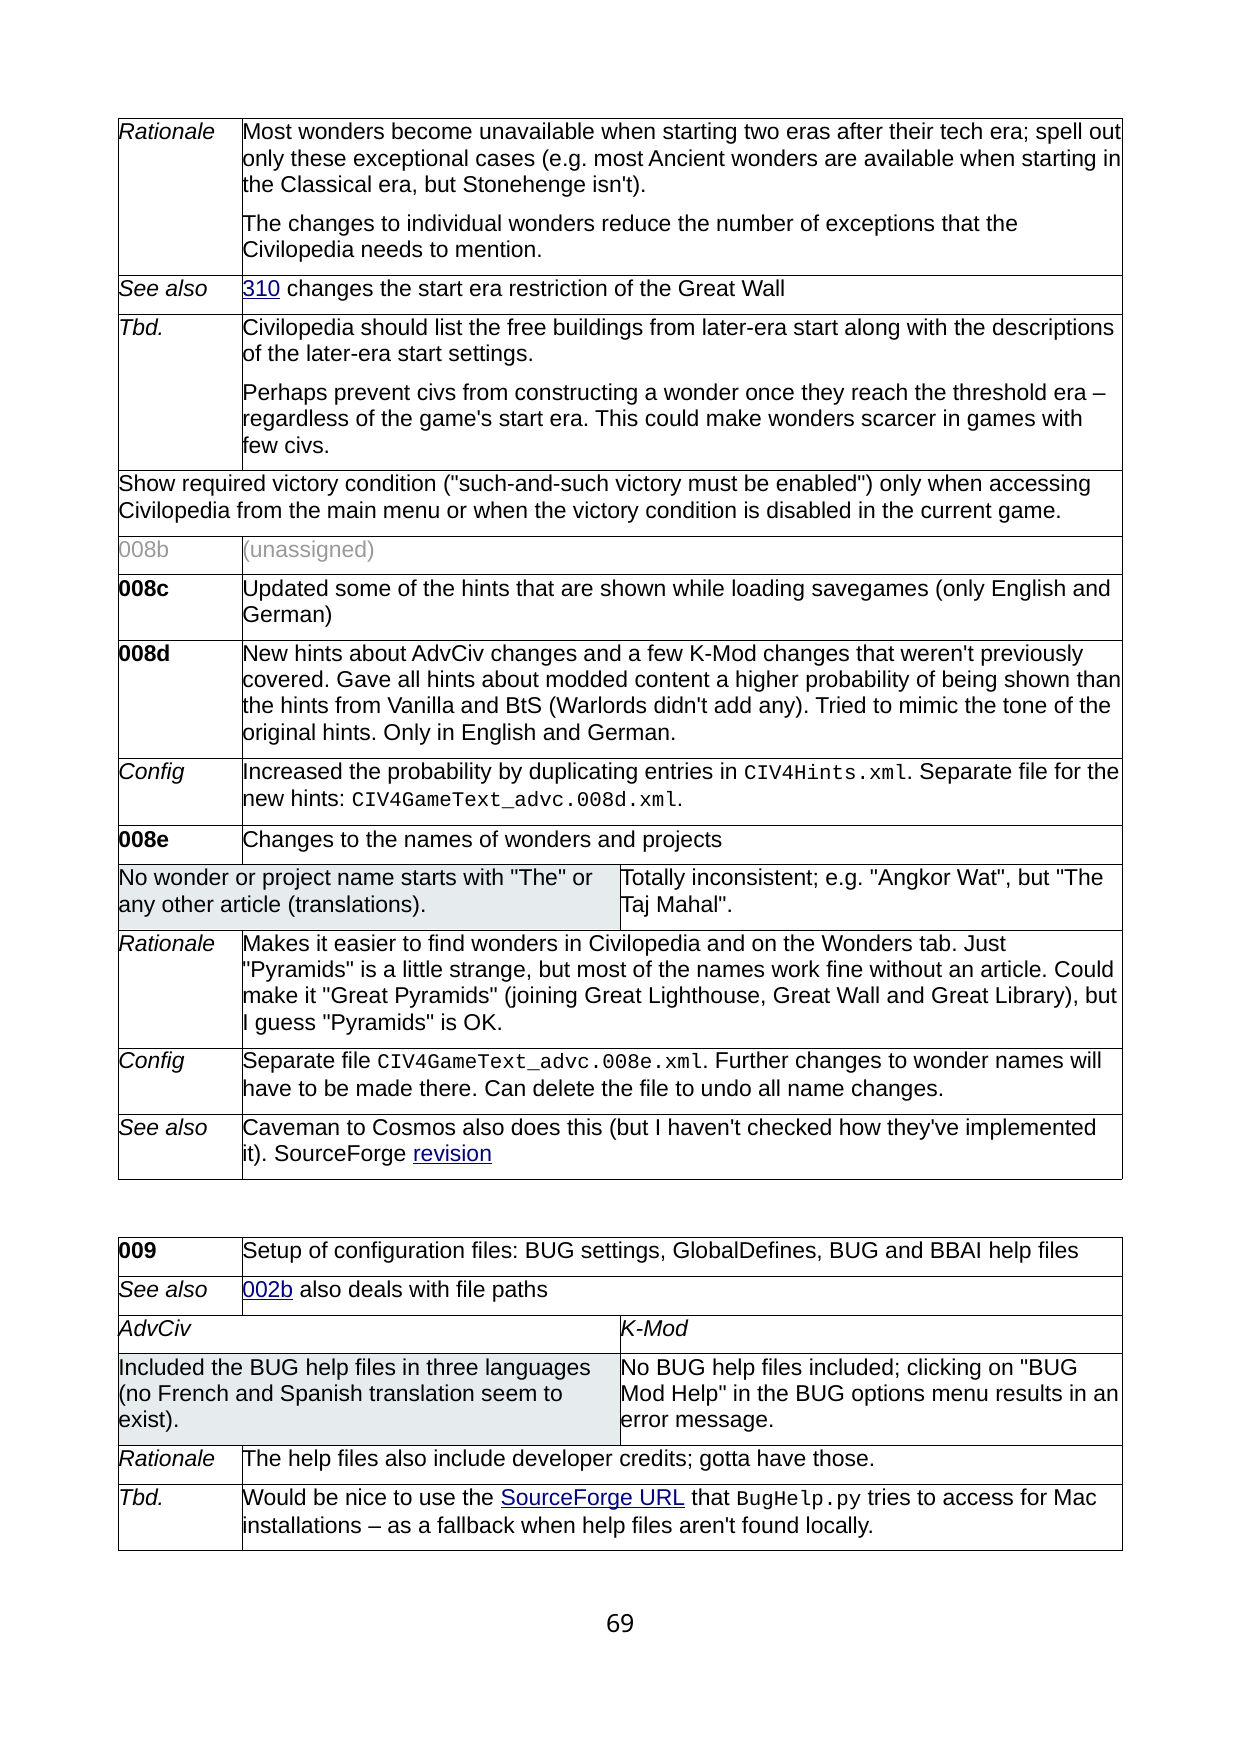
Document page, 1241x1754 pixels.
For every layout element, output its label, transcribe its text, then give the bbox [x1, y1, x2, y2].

table_cell AdvCiv [119, 1316, 620, 1353]
table_cell Caveman to Cosmos also does this (but I haven't checked how they've implemented it). SourceForge revision [243, 1115, 1122, 1179]
table_cell Most wonders become unavailable when starting two eras after their tech era; spell out only these exceptional cases (e.g. most Ancient wonders are available when starting in the Classical era, but Stonehenge isn't). The changes to individual wonders reduce the number of exceptions that the Civilopedia needs to mention. [243, 119, 1122, 275]
table_cell Show required victory condition ("such-and-such victory must be enabled") only when accessing Civilopedia from the main menu or when the victory condition is disabled in the current game. [119, 471, 1122, 536]
table_cell No wonder or project name starts with "The" or any other article (translations). [119, 865, 620, 929]
table_header Setup of configuration files: BUG settings, GlobalDefines, BUG and BBAI help files [243, 1238, 1122, 1276]
table_cell See also [119, 276, 242, 314]
table_cell Rationale [119, 931, 242, 1047]
table_cell The help files also include developer credits; gotta have those. [243, 1446, 1122, 1484]
table_cell Rationale [119, 1446, 242, 1484]
table_cell 008d [119, 641, 242, 757]
table_cell Changes to the names of wonders and projects [243, 826, 1122, 864]
table_cell Makes it easier to find wonders in Civilopedia and on the Wonders tab. Just "Pyramids" is a little strange, but most of the names work fine without an article. Could make it "Great Pyramids" (joining Great Lighthouse, Great Wall and Great Library), but I guess "Pyramids" is OK. [243, 931, 1122, 1047]
table_cell Included the BUG help files in three languages (no French and Spanish translation seem to exist). [119, 1354, 620, 1445]
table_header 009 [119, 1238, 242, 1276]
table_cell 008b [119, 537, 242, 574]
table_cell Would be nice to use the SourceForge URL that BugHelp.py tries to access for Mac installations – as a fallback when help files aren't found locally. [243, 1485, 1122, 1550]
table_cell Tbd. [119, 1485, 242, 1550]
table_cell 002b also deals with file paths [243, 1277, 1122, 1314]
table_cell See also [119, 1277, 242, 1314]
table_cell 008c [119, 575, 242, 639]
table_cell Config [119, 759, 242, 825]
table_cell Separate file CIV4GameText_advc.008e.xml. Further changes to wonder names will have to be made there. Can delete the file to undo all name changes. [243, 1049, 1122, 1114]
table_cell 310 changes the start era restriction of the Great Wall [243, 276, 1122, 314]
table_cell Rationale [119, 119, 242, 275]
table_cell K-Mod [621, 1316, 1122, 1353]
table_cell Tbd. [119, 315, 242, 470]
table_cell New hints about AdvCiv changes and a few K-Mod changes that weren't previously covered. Gave all hints about modded content a higher probability of being shown than the hints from Vanilla and BtS (Warlords didn't add any). Tried to mimic the tone of the original hints. Only in English and German. [243, 641, 1122, 757]
table_cell Config [119, 1049, 242, 1114]
table_cell 008e [119, 826, 242, 864]
table_cell Totally inconsistent; e.g. "Angkor Wat", but "The Taj Mahal". [621, 865, 1122, 929]
table_cell See also [119, 1115, 242, 1179]
table_cell Civilopedia should list the free buildings from later-era start along with the descriptions of the later-era start settings. Perhaps prevent civs from constructing a wonder once they reach the threshold era – regardless of the game's start era. This could make wonders scarcer in games with few civs. [243, 315, 1122, 470]
table_cell Updated some of the hints that are shown while loading savegames (only English and German) [243, 575, 1122, 639]
table_cell Increased the probability by duplicating entries in CIV4Hints.xml. Separate file for the new hints: CIV4GameText_advc.008d.xml. [243, 759, 1122, 825]
table_cell (unassigned) [243, 537, 1122, 574]
table_cell No BUG help files included; clicking on "BUG Mod Help" in the BUG options menu results in an error message. [621, 1354, 1122, 1445]
